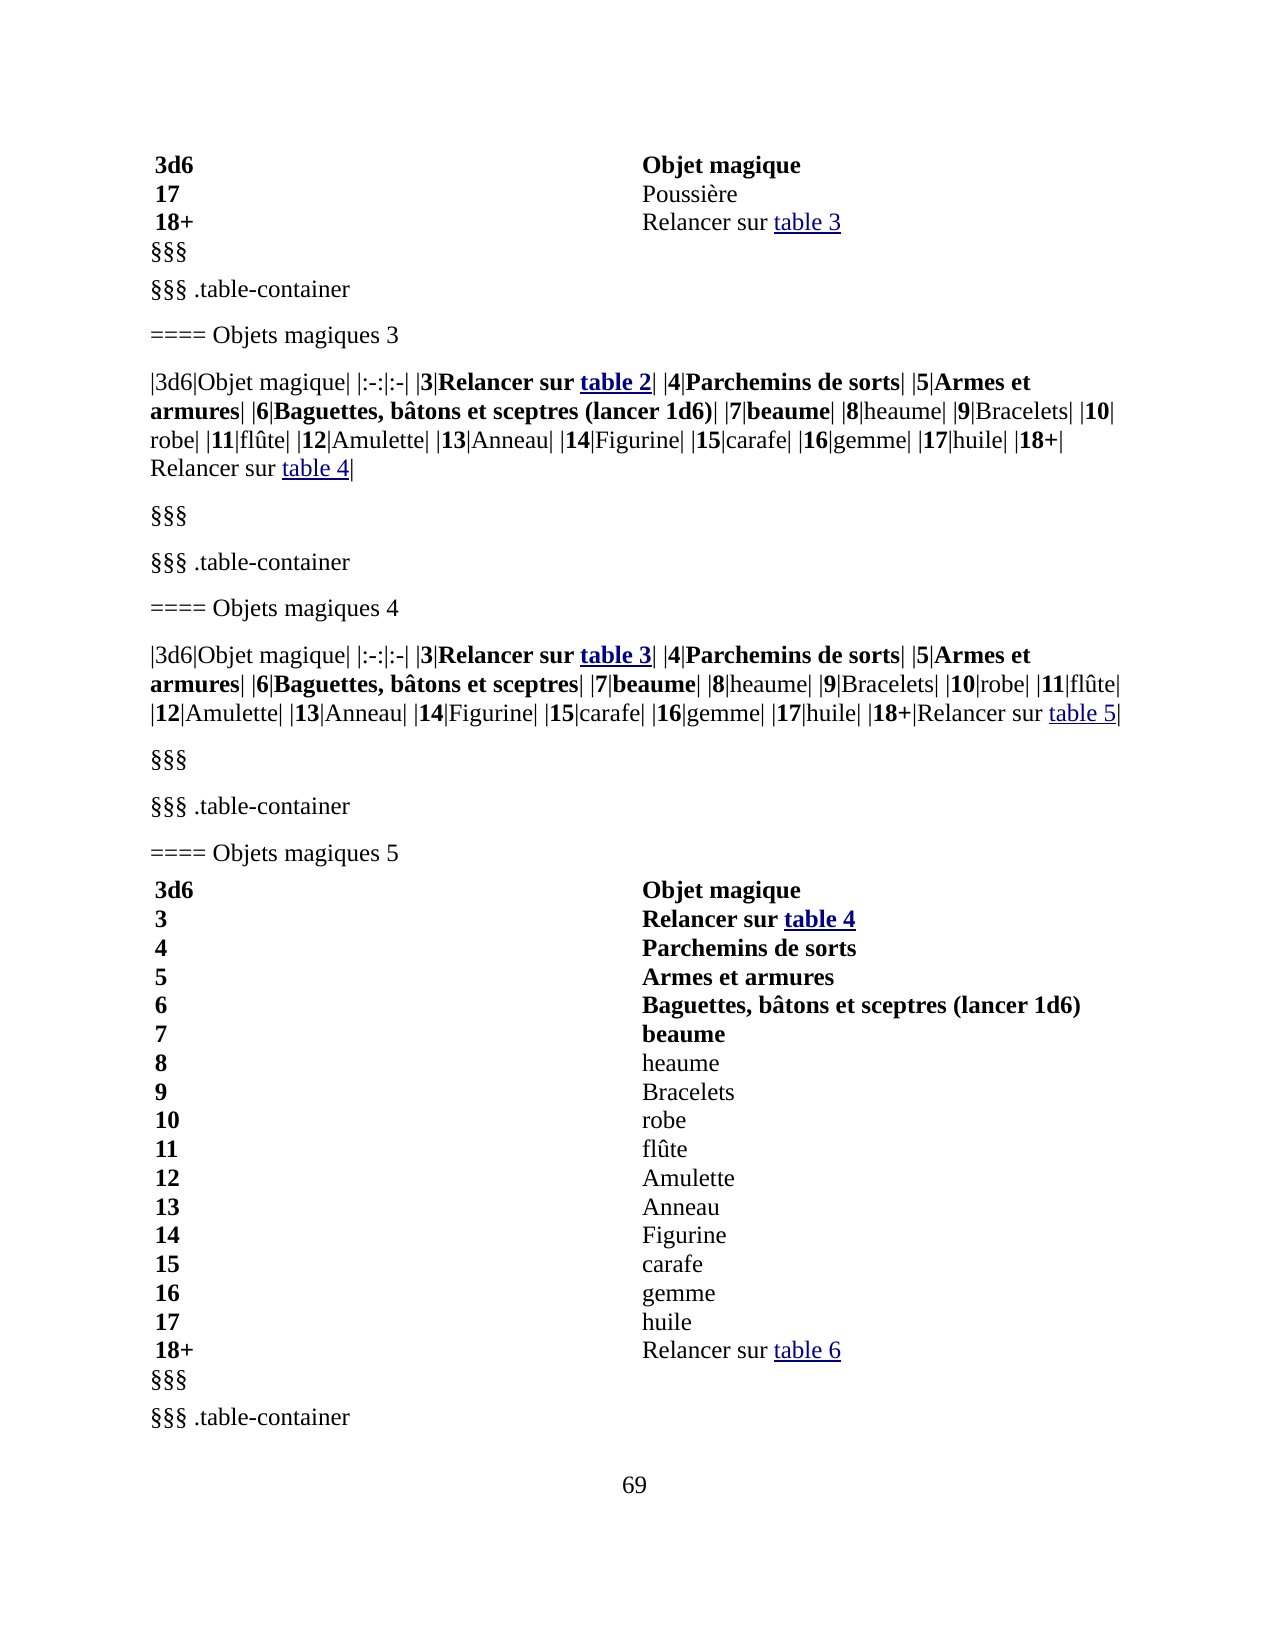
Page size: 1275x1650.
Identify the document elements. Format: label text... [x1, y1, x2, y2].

table_cell 11 [150, 1134, 637, 1163]
table_cell 4 [150, 933, 637, 962]
text §§§ .table-container [150, 1402, 1125, 1431]
table_cell 10 [150, 1105, 637, 1134]
text §§§ [150, 744, 1125, 773]
text §§§ [150, 1364, 1125, 1393]
table_header Objet magique [638, 150, 1125, 179]
table_cell Figurine [638, 1220, 1125, 1249]
text §§§ [150, 236, 1125, 265]
table_header 3d6 [150, 875, 637, 904]
table_cell 14 [150, 1220, 637, 1249]
table_cell 15 [150, 1249, 637, 1278]
table_cell Parchemins de sorts [638, 933, 1125, 962]
table_cell beaume [638, 1019, 1125, 1048]
text §§§ .table-container [150, 274, 1125, 303]
table_cell heaume [638, 1048, 1125, 1077]
table_cell 6 [150, 990, 637, 1019]
table_cell 13 [150, 1192, 637, 1220]
table_cell robe [638, 1105, 1125, 1134]
table_cell 16 [150, 1278, 637, 1307]
table_cell 17 [150, 1307, 637, 1335]
table_cell Relancer sur table 6 [638, 1335, 1125, 1364]
text ==== Objets magiques 5 [150, 838, 1125, 866]
text ==== Objets magiques 4 [150, 593, 1125, 622]
table_cell 12 [150, 1163, 637, 1192]
text §§§ .table-container [150, 547, 1125, 576]
table_cell 5 [150, 962, 637, 990]
table_cell carafe [638, 1249, 1125, 1278]
table_cell Baguettes, bâtons et sceptres (lancer 1d6) [638, 990, 1125, 1019]
table_header 3d6 [150, 150, 637, 179]
table_cell 18+ [150, 208, 637, 236]
table_cell 18+ [150, 1335, 637, 1364]
table_cell Relancer sur table 4 [638, 904, 1125, 933]
table_cell gemme [638, 1278, 1125, 1307]
table_cell Amulette [638, 1163, 1125, 1192]
table_cell Relancer sur table 3 [638, 208, 1125, 236]
table_cell flûte [638, 1134, 1125, 1163]
table_cell Poussière [638, 179, 1125, 207]
table_cell Anneau [638, 1192, 1125, 1220]
table_cell Bracelets [638, 1077, 1125, 1105]
text §§§ .table-container [150, 791, 1125, 820]
table_header Objet magique [638, 875, 1125, 904]
table_cell 8 [150, 1048, 637, 1077]
table_cell 7 [150, 1019, 637, 1048]
table_cell 9 [150, 1077, 637, 1105]
table_cell huile [638, 1307, 1125, 1335]
text §§§ [150, 500, 1125, 529]
text |3d6|Objet magique| |:-:|:-| |3|Relancer sur table 3| |4|Parchemins de sorts| |5|Armes et armures| |6|Baguettes, bâtons et sceptres| |7|beaume| |8|heaume| |9|Bracelets| |10|robe| |11|flûte| |12|Amulette| |13|Anneau| |14|Figurine| |15|carafe| |16|gemme| |17|huile| |18+|Relancer sur table 5| [150, 640, 1125, 726]
table_cell 17 [150, 179, 637, 207]
text |3d6|Objet magique| |:-:|:-| |3|Relancer sur table 2| |4|Parchemins de sorts| |5|Armes et armures| |6|Baguettes, bâtons et sceptres (lancer 1d6)| |7|beaume| |8|heaume| |9|Bracelets| |10|robe| |11|flûte| |12|Amulette| |13|Anneau| |14|Figurine| |15|carafe| |16|gemme| |17|huile| |18+|Relancer sur table 4| [150, 367, 1125, 482]
text ==== Objets magiques 3 [150, 321, 1125, 349]
table_cell Armes et armures [638, 962, 1125, 990]
table_cell 3 [150, 904, 637, 933]
